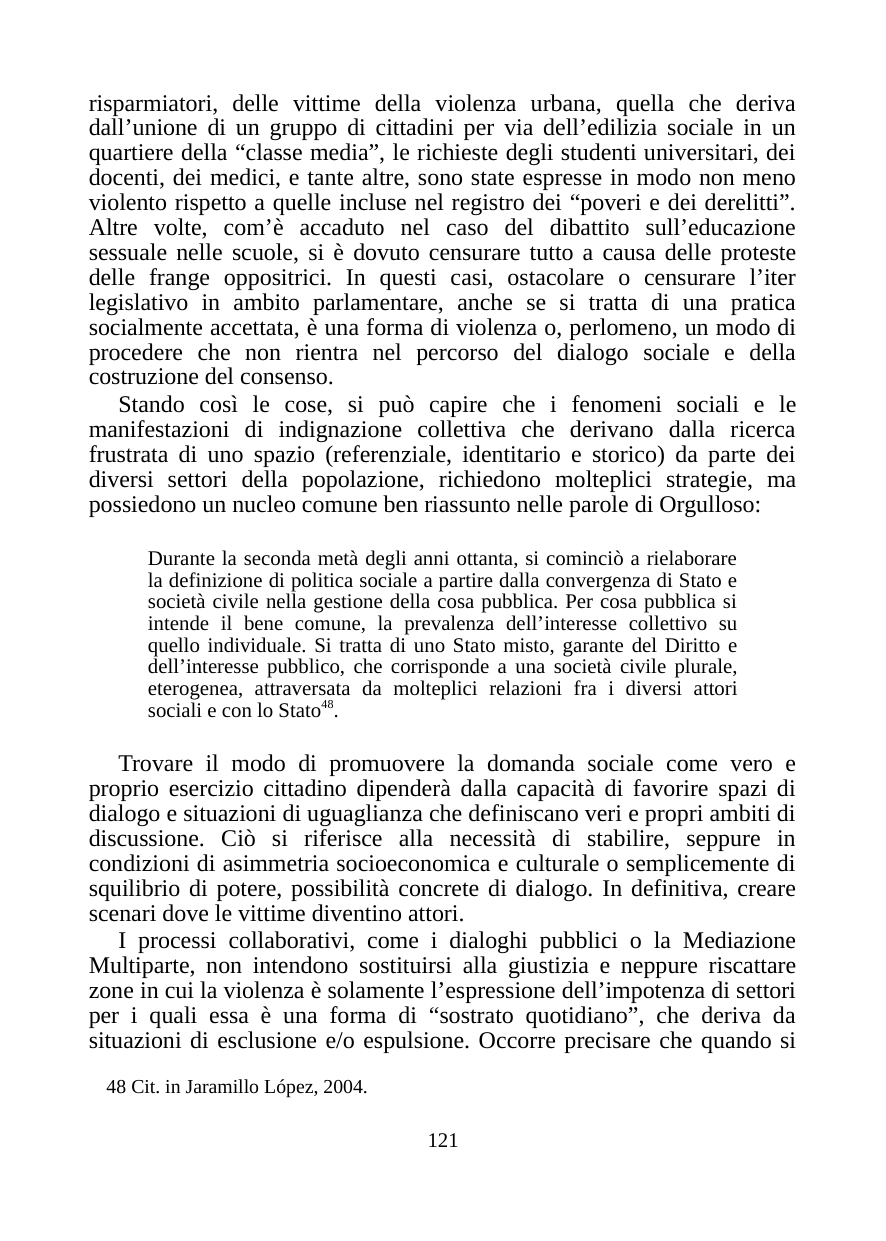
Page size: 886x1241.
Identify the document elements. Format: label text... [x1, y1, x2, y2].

text I processi collaborativi, come i dialoghi pubblici o la Mediazione Multiparte, non intendono sostituirsi alla giustizia e neppure riscattare zone in cui la violenza è solamente l’espressione dell’impotenza di settori per i quali essa è una forma di “sostrato quotidiano”, che deriva da situazioni di esclusione e/o espulsione. Occorre precisare che quando si [88, 926, 797, 1053]
text Trovare il modo di promuovere la domanda sociale come vero e proprio esercizio cittadino dipenderà dalla capacità di favorire spazi di dialogo e situazioni di uguaglianza che definiscano veri e propri ambiti di discussione. Ciò si riferisce alla necessità di stabilire, seppure in condizioni di asimmetria socioeconomica e culturale o semplicemente di squilibrio di potere, possibilità concrete di dialogo. In definitiva, creare scenari dove le vittime diventino attori. [88, 749, 797, 926]
text risparmiatori, delle vittime della violenza urbana, quella che deriva dall’unione di un gruppo di cittadini per via dell’edilizia sociale in un quartiere della “classe media”, le richieste degli studenti universitari, dei docenti, dei medici, e tante altre, sono state espresse in modo non meno violento rispetto a quelle incluse nel registro dei “poveri e dei derelitti”. Altre volte, com’è accaduto nel caso del dibattito sull’educazione sessuale nelle scuole, si è dovuto censurare tutto a causa delle proteste delle frange oppositrici. In questi casi, ostacolare o censurare l’iter legislativo in ambito parlamentare, anche se si tratta di una pratica socialmente accettata, è una forma di violenza o, perlomeno, un modo di procedere che non rientra nel percorso del dialogo sociale e della costruzione del consenso. [88, 88, 797, 390]
text Stando così le cose, si può capire che i fenomeni sociali e le manifestazioni di indignazione collettiva che derivano dalla ricerca frustrata di uno spazio (referenziale, identitario e storico) da parte dei diversi settori della popolazione, richiedono molteplici strategie, ma possiedono un nucleo comune ben riassunto nelle parole di Orgulloso: [88, 390, 797, 518]
text Cit. in Jaramillo López, 2004. [88, 1075, 797, 1098]
text Durante la seconda metà degli anni ottanta, si cominciò a rielaborare la definizione di politica sociale a partire dalla convergenza di Stato e società civile nella gestione della cosa pubblica. Per cosa pubblica si intende il bene comune, la prevalenza dell’interesse collettivo su quello individuale. Si tratta di uno Stato misto, garante del Diritto e dell’interesse pubblico, che corrisponde a una società civile plurale, eterogenea, attraversata da molteplici relazioni fra i diversi attori sociali e con lo Stato. [148, 546, 738, 722]
